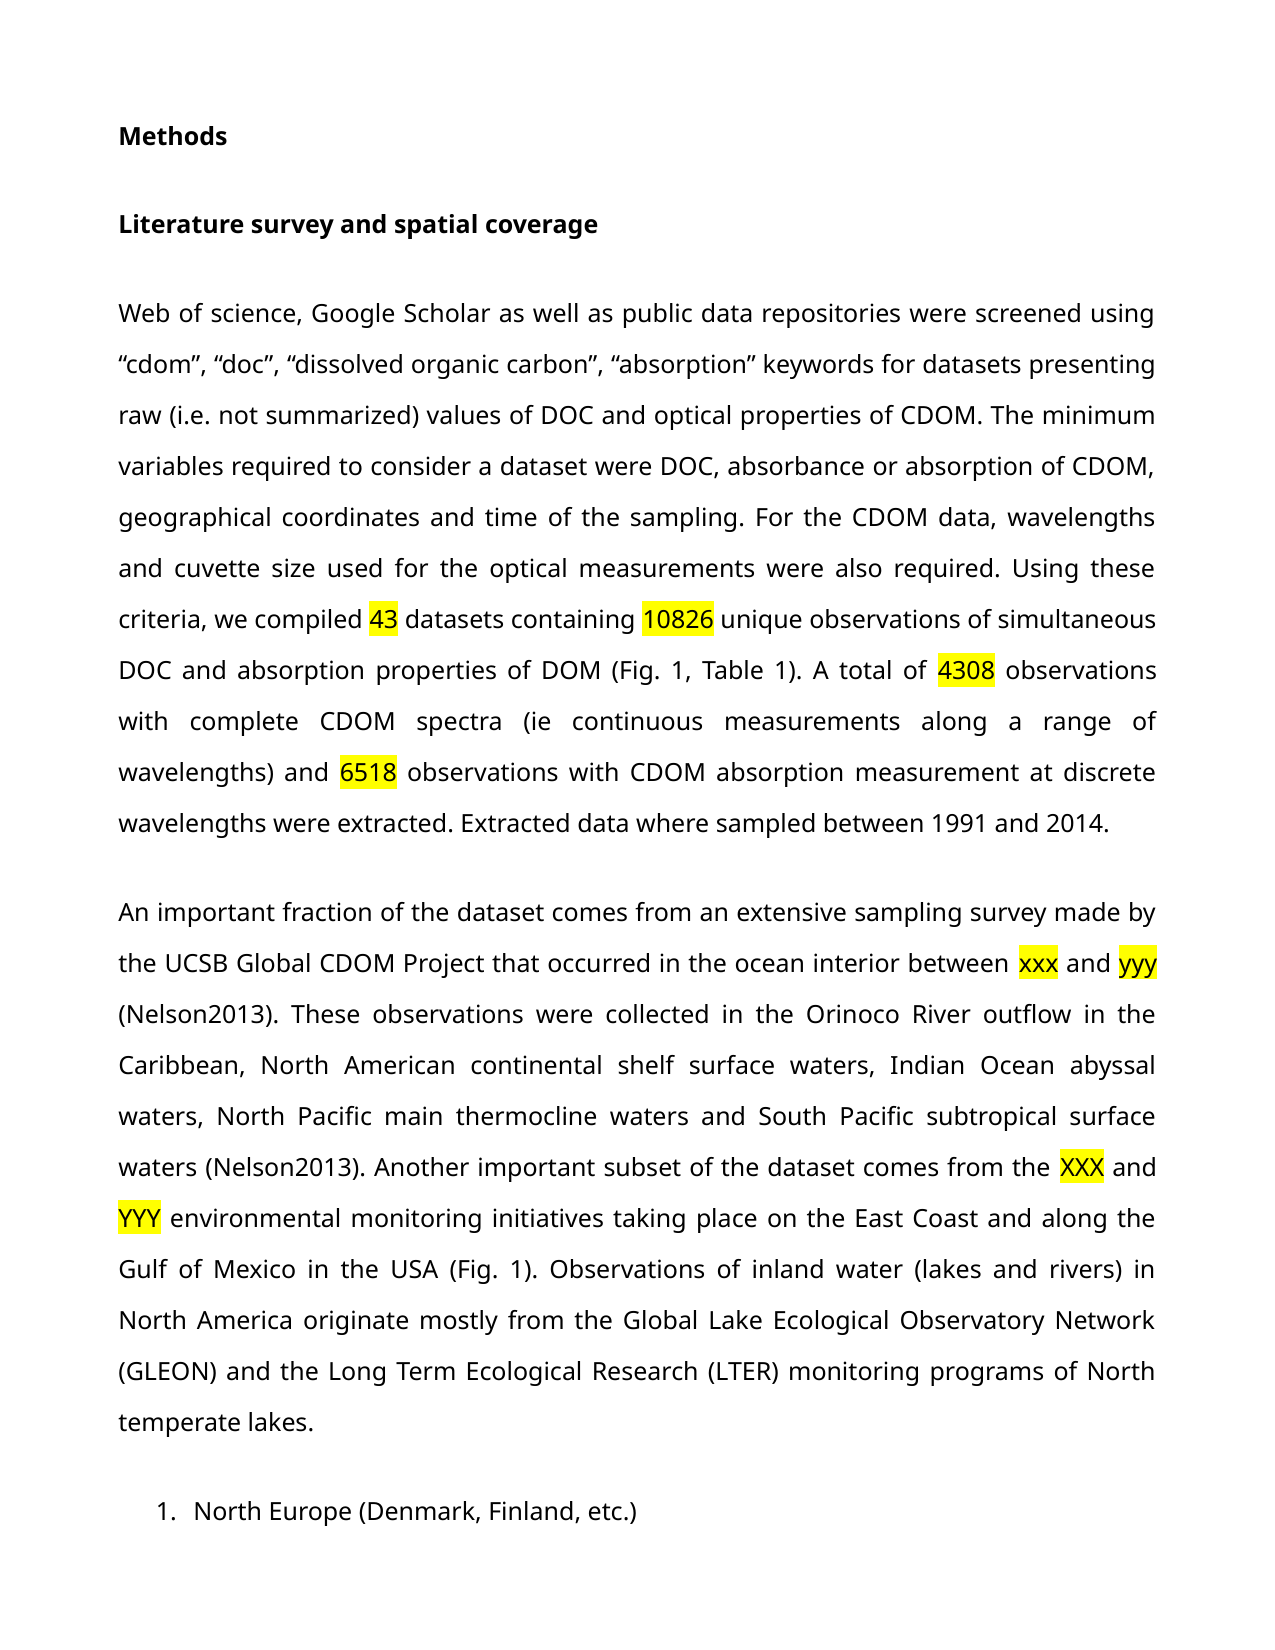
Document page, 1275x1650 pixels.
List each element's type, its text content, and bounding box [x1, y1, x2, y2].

text Methods [118, 118, 1157, 152]
text An important fraction of the dataset comes from an extensive sampling survey made by the UCSB Global CDOM Project that occurred in the ocean interior between xxx and yyy (Nelson2013). These observations were collected in the Orinoco River outflow in the Caribbean, North American continental shelf surface waters, Indian Ocean abyssal waters, North Pacific main thermocline waters and South Pacific subtropical surface waters (Nelson2013). Another important subset of the dataset comes from the XXX and YYY environmental monitoring initiatives taking place on the East Coast and along the Gulf of Mexico in the USA (Fig. 1). Observations of inland water (lakes and rivers) in North America originate mostly from the Global Lake Ecological Observatory Network (GLEON) and the Long Term Ecological Research (LTER) monitoring programs of North temperate lakes. [118, 894, 1157, 1439]
text Literature survey and spatial coverage [118, 207, 1157, 241]
text Web of science, Google Scholar as well as public data repositories were screened using “cdom”, “doc”, “dissolved organic carbon”, “absorption” keywords for datasets presenting raw (i.e. not summarized) values of DOC and optical properties of CDOM. The minimum variables required to consider a dataset were DOC, absorbance or absorption of CDOM, geographical coordinates and time of the sampling. For the CDOM data, wavelengths and cuvette size used for the optical measurements were also required. Using these criteria, we compiled 43 datasets containing 10826 unique observations of simultaneous DOC and absorption properties of DOM (Fig. 1, Table 1). A total of 4308 observations with complete CDOM spectra (ie continuous measurements along a range of wavelengths) and 6518 observations with CDOM absorption measurement at discrete wavelengths were extracted. Extracted data where sampled between 1991 and 2014. [118, 295, 1157, 840]
list North Europe (Denmark, Finland, etc.) [156, 1493, 1157, 1527]
